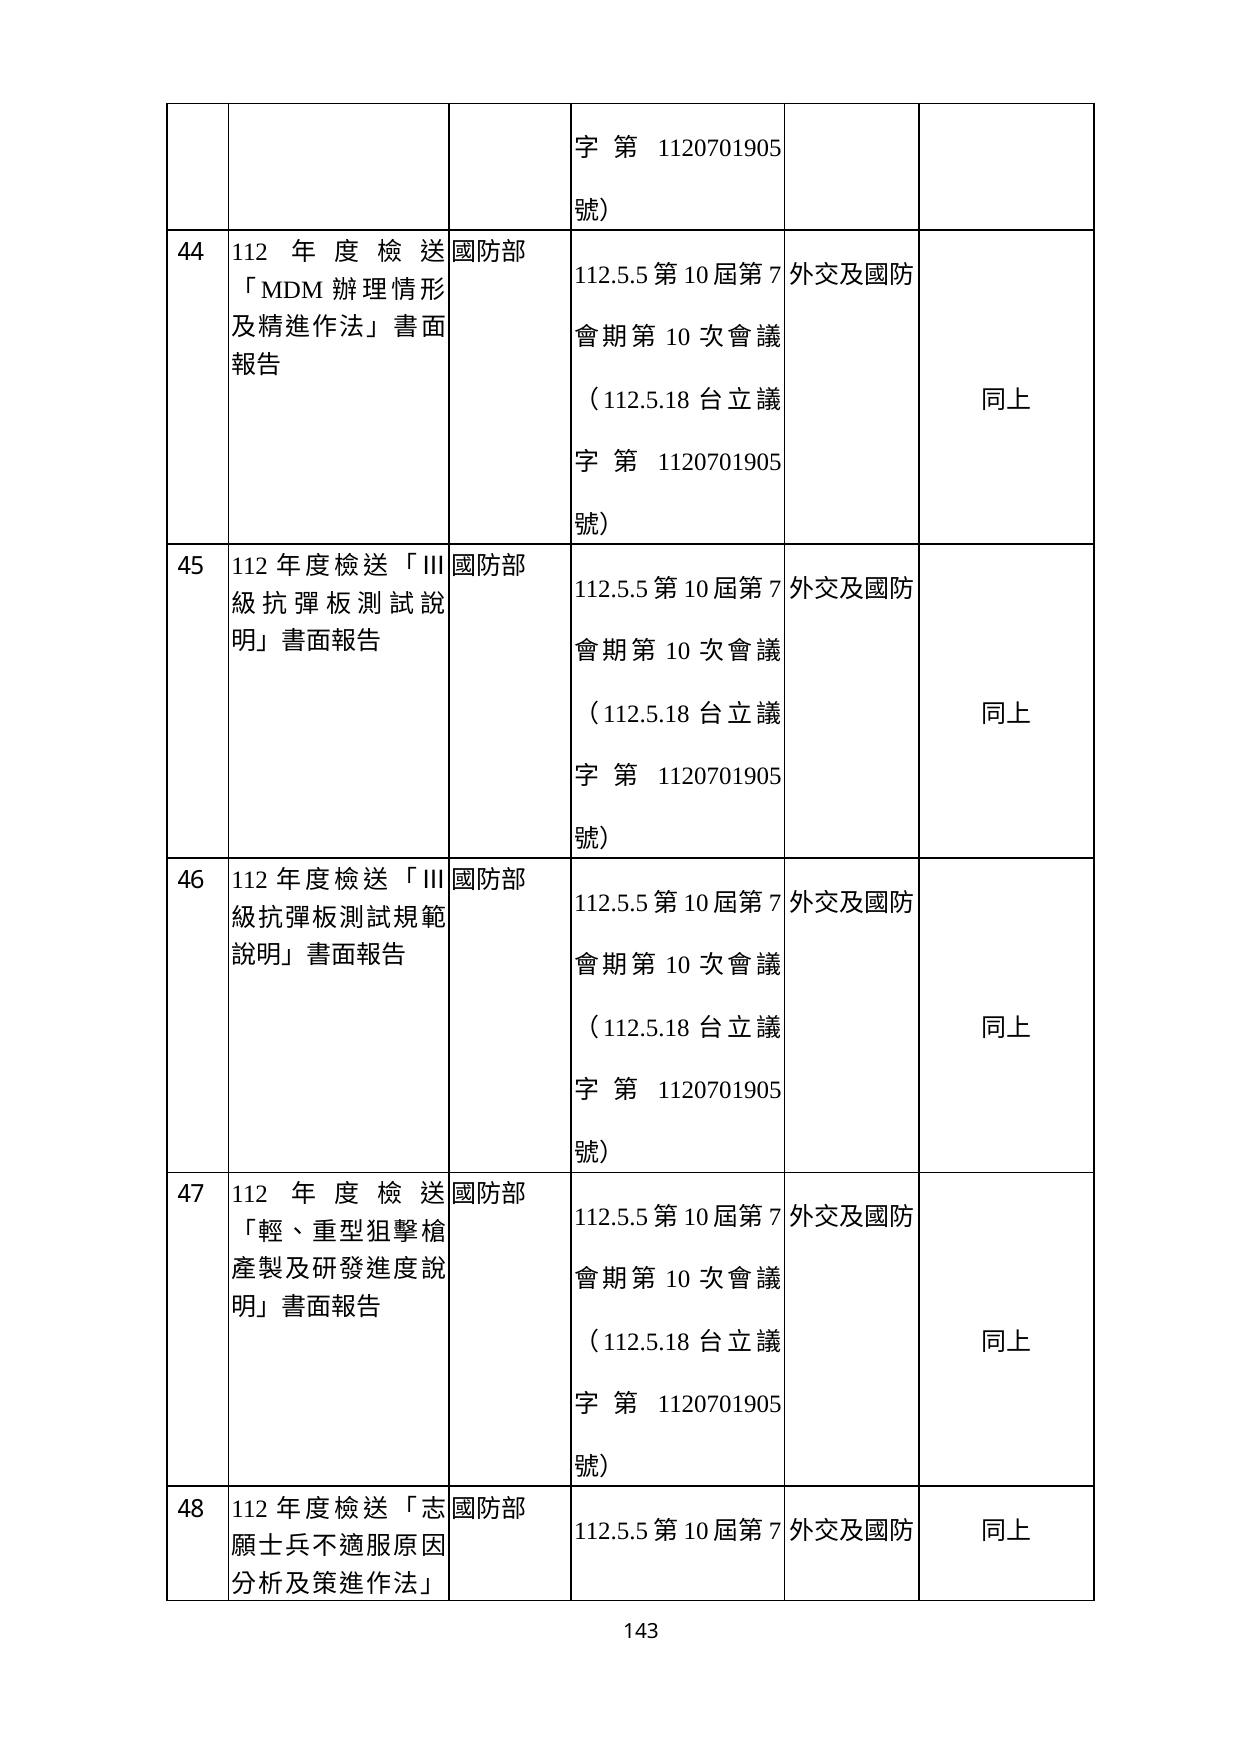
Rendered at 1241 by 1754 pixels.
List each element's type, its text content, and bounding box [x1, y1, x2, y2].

table_cell 外交及國防 [785, 545, 918, 857]
table_cell 同上 [920, 859, 1093, 1171]
table_cell [168, 859, 228, 1171]
table_cell 112.5.5第10屆第7會期第10次會議（112.5.18台立議字第1120701905號） [572, 545, 784, 857]
table_cell 112年度檢送「MDM辦理情形及精進作法」書面報告 [229, 231, 448, 543]
table_cell 112年度檢送「Ⅲ級抗彈板測試規範說明」書面報告 [229, 859, 448, 1171]
table_cell 同上 [920, 1173, 1093, 1485]
table_cell [920, 104, 1093, 229]
table_cell 同上 [920, 545, 1093, 857]
table_cell [785, 104, 918, 229]
table_cell [450, 104, 570, 229]
table_cell 外交及國防 [785, 1173, 918, 1485]
table_cell 112年度檢送「志願士兵不適服原因分析及策進作法」 [229, 1487, 448, 1599]
table_cell 112年度檢送「Ⅲ級抗彈板測試說明」書面報告 [229, 545, 448, 857]
table_cell 112.5.5第10屆第7會期第10次會議（112.5.18台立議字第1120701905號） [572, 1173, 784, 1485]
table_cell 同上 [920, 1487, 1093, 1599]
table_cell 112.5.5第10屆第7會期第10次會議（112.5.18台立議字第1120701905號） [572, 859, 784, 1171]
table_cell 112.5.5第10屆第7 [572, 1487, 784, 1599]
table_cell 國防部 [450, 231, 570, 543]
table_cell [168, 545, 228, 857]
table_cell 外交及國防 [785, 859, 918, 1171]
table_cell 同上 [920, 231, 1093, 543]
table_cell [168, 1487, 228, 1599]
table_cell [229, 104, 448, 229]
table_cell 外交及國防 [785, 1487, 918, 1599]
table_cell [168, 231, 228, 543]
table_cell 國防部 [450, 859, 570, 1171]
table_cell 國防部 [450, 1487, 570, 1599]
table_cell 國防部 [450, 545, 570, 857]
table_cell [168, 1173, 228, 1485]
table_cell 112年度檢送「輕、重型狙擊槍產製及研發進度說明」書面報告 [229, 1173, 448, 1485]
table_cell 字第1120701905號） [572, 104, 784, 229]
table_cell 外交及國防 [785, 231, 918, 543]
table_cell 國防部 [450, 1173, 570, 1485]
table_cell [168, 104, 228, 229]
table_cell 112.5.5第10屆第7會期第10次會議（112.5.18台立議字第1120701905號） [572, 231, 784, 543]
